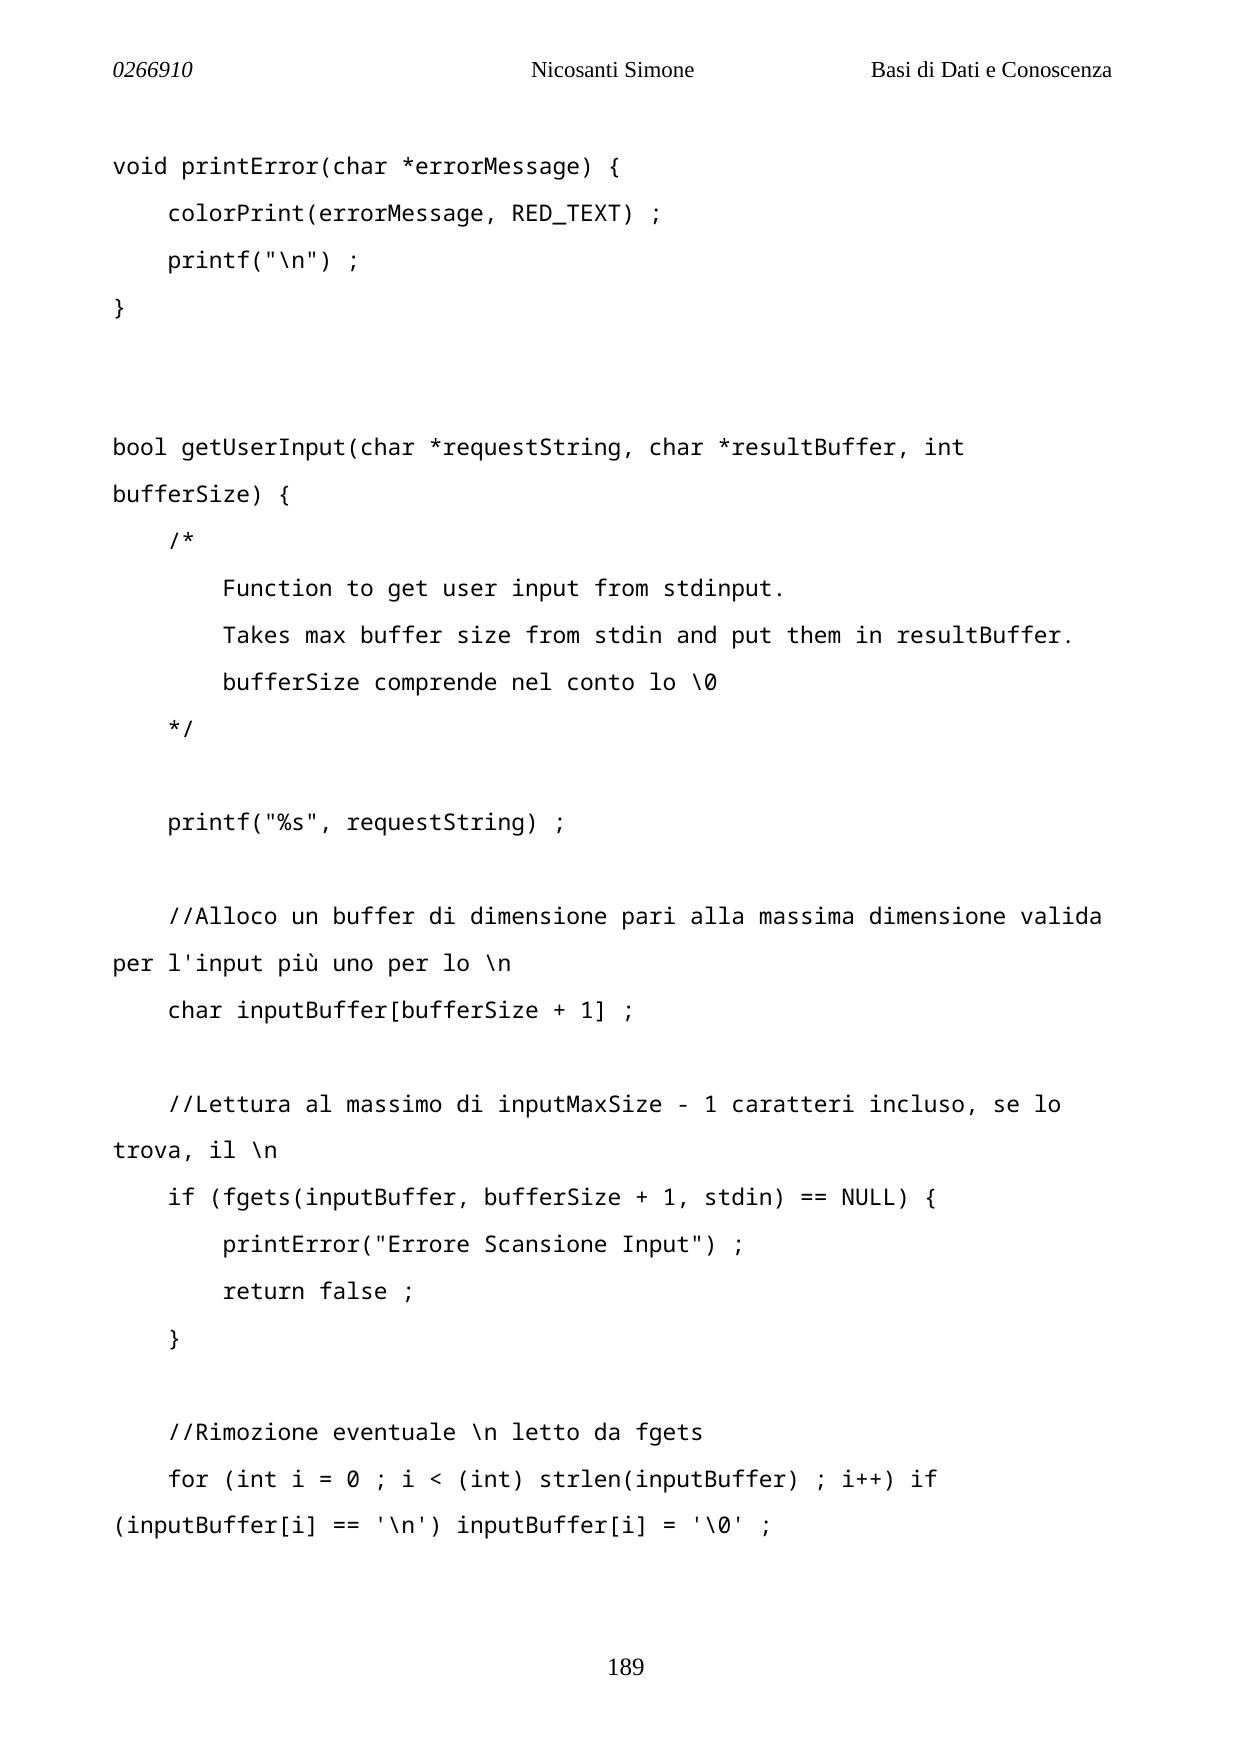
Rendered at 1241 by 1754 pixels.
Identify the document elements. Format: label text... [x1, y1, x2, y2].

text Takes max buffer size from stdin and put them in resultBuffer. [112, 619, 1128, 650]
text if (fgets(inputBuffer, bufferSize + 1, stdin) == NULL) { [112, 1181, 1128, 1212]
text } [112, 291, 1128, 322]
text //Lettura al massimo di inputMaxSize - 1 caratteri incluso, se lo trova, il \n [112, 1087, 1128, 1166]
text return false ; [112, 1275, 1128, 1306]
text //Rimozione eventuale \n letto da fgets [112, 1416, 1128, 1447]
text //Alloco un buffer di dimensione pari alla massima dimensione valida per l'input più uno per lo \n [112, 900, 1128, 978]
text bool getUserInput(char *requestString, char *resultBuffer, int bufferSize) { [112, 431, 1128, 509]
text for (int i = 0 ; i < (int) strlen(inputBuffer) ; i++) if (inputBuffer[i] == '\n') inputBuffer[i] = '\0' ; [112, 1462, 1128, 1541]
text bufferSize comprende nel conto lo \0 [112, 666, 1128, 697]
text Function to get user input from stdinput. [112, 572, 1128, 603]
text printError("Errore Scansione Input") ; [112, 1228, 1128, 1259]
text printf("\n") ; [112, 244, 1128, 275]
text */ [112, 712, 1128, 744]
text colorPrint(errorMessage, RED_TEXT) ; [112, 197, 1128, 228]
text printf("%s", requestString) ; [112, 806, 1128, 837]
text } [112, 1322, 1128, 1353]
text /* [112, 525, 1128, 556]
text char inputBuffer[bufferSize + 1] ; [112, 994, 1128, 1025]
text void printError(char *errorMessage) { [112, 150, 1128, 181]
